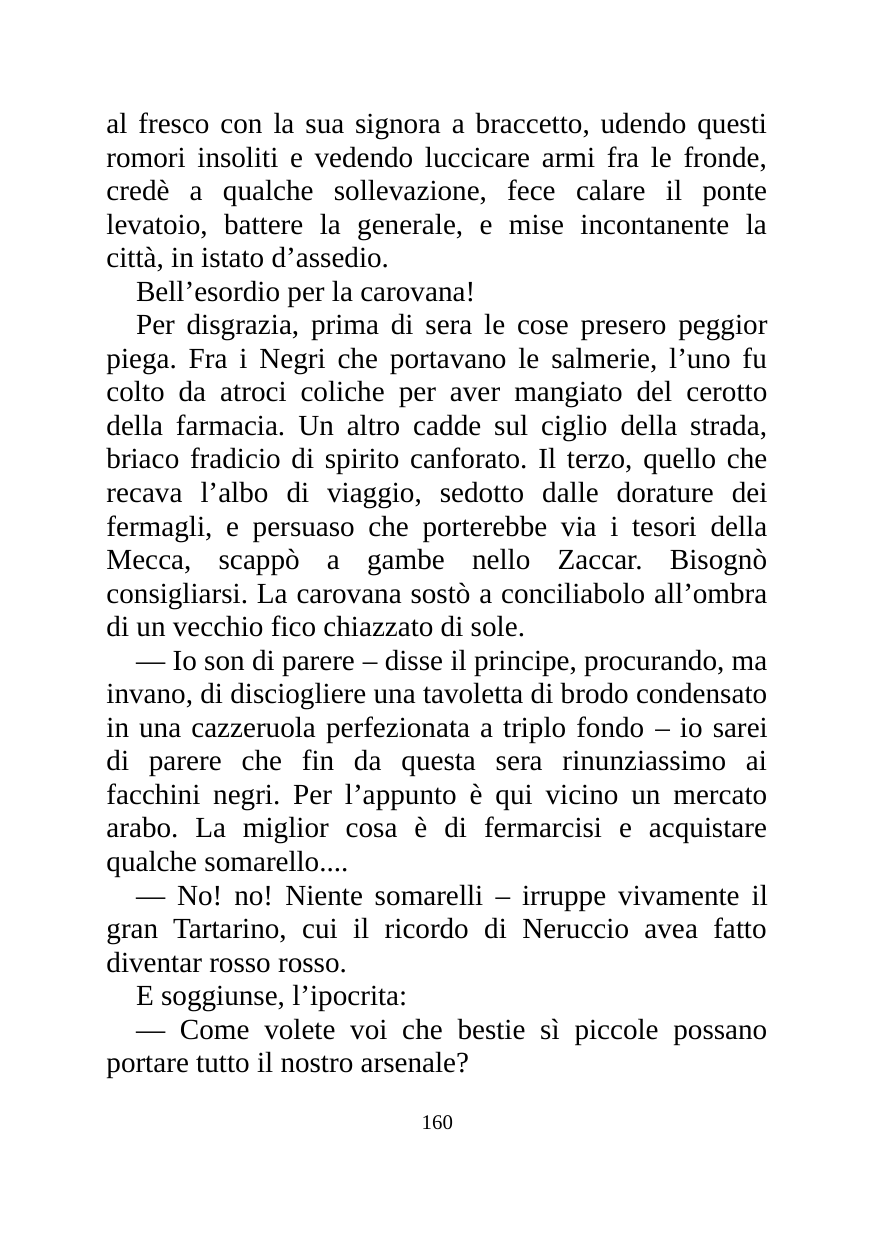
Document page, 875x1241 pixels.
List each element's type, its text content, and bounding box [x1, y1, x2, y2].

text al fresco con la sua signora a braccetto, udendo questi romori insoliti e vedendo luccicare armi fra le fronde, credè a qualche sollevazione, fece calare il ponte levatoio, battere la generale, e mise incontanente la città, in istato d’assedio. [106, 106, 768, 274]
text Per disgrazia, prima di sera le cose presero peggior piega. Fra i Negri che portavano le salmerie, l’uno fu colto da atroci coliche per aver mangiato del cerotto della farmacia. Un altro cadde sul ciglio della strada, briaco fradicio di spirito canforato. Il terzo, quello che recava l’albo di viaggio, sedotto dalle dorature dei fermagli, e persuaso che porterebbe via i tesori della Mecca, scappò a gambe nello Zaccar. Bisognò consigliarsi. La carovana sostò a conciliabolo all’ombra di un vecchio fico chiazzato di sole. [106, 307, 768, 643]
text — No! no! Niente somarelli – irruppe vivamente il gran Tartarino, cui il ricordo di Neruccio avea fatto diventar rosso rosso. [106, 878, 768, 978]
text Bell’esordio per la carovana! [106, 274, 768, 307]
text E soggiunse, l’ipocrita: [106, 978, 768, 1012]
text — Come volete voi che bestie sì piccole possano portare tutto il nostro arsenale? [106, 1012, 768, 1079]
text — Io son di parere – disse il principe, procurando, ma invano, di disciogliere una tavoletta di brodo condensato in una cazzeruola perfezionata a triplo fondo – io sarei di parere che fin da questa sera rinunziassimo ai facchini negri. Per l’appunto è qui vicino un mercato arabo. La miglior cosa è di fermarcisi e acquistare qualche somarello.... [106, 643, 768, 878]
